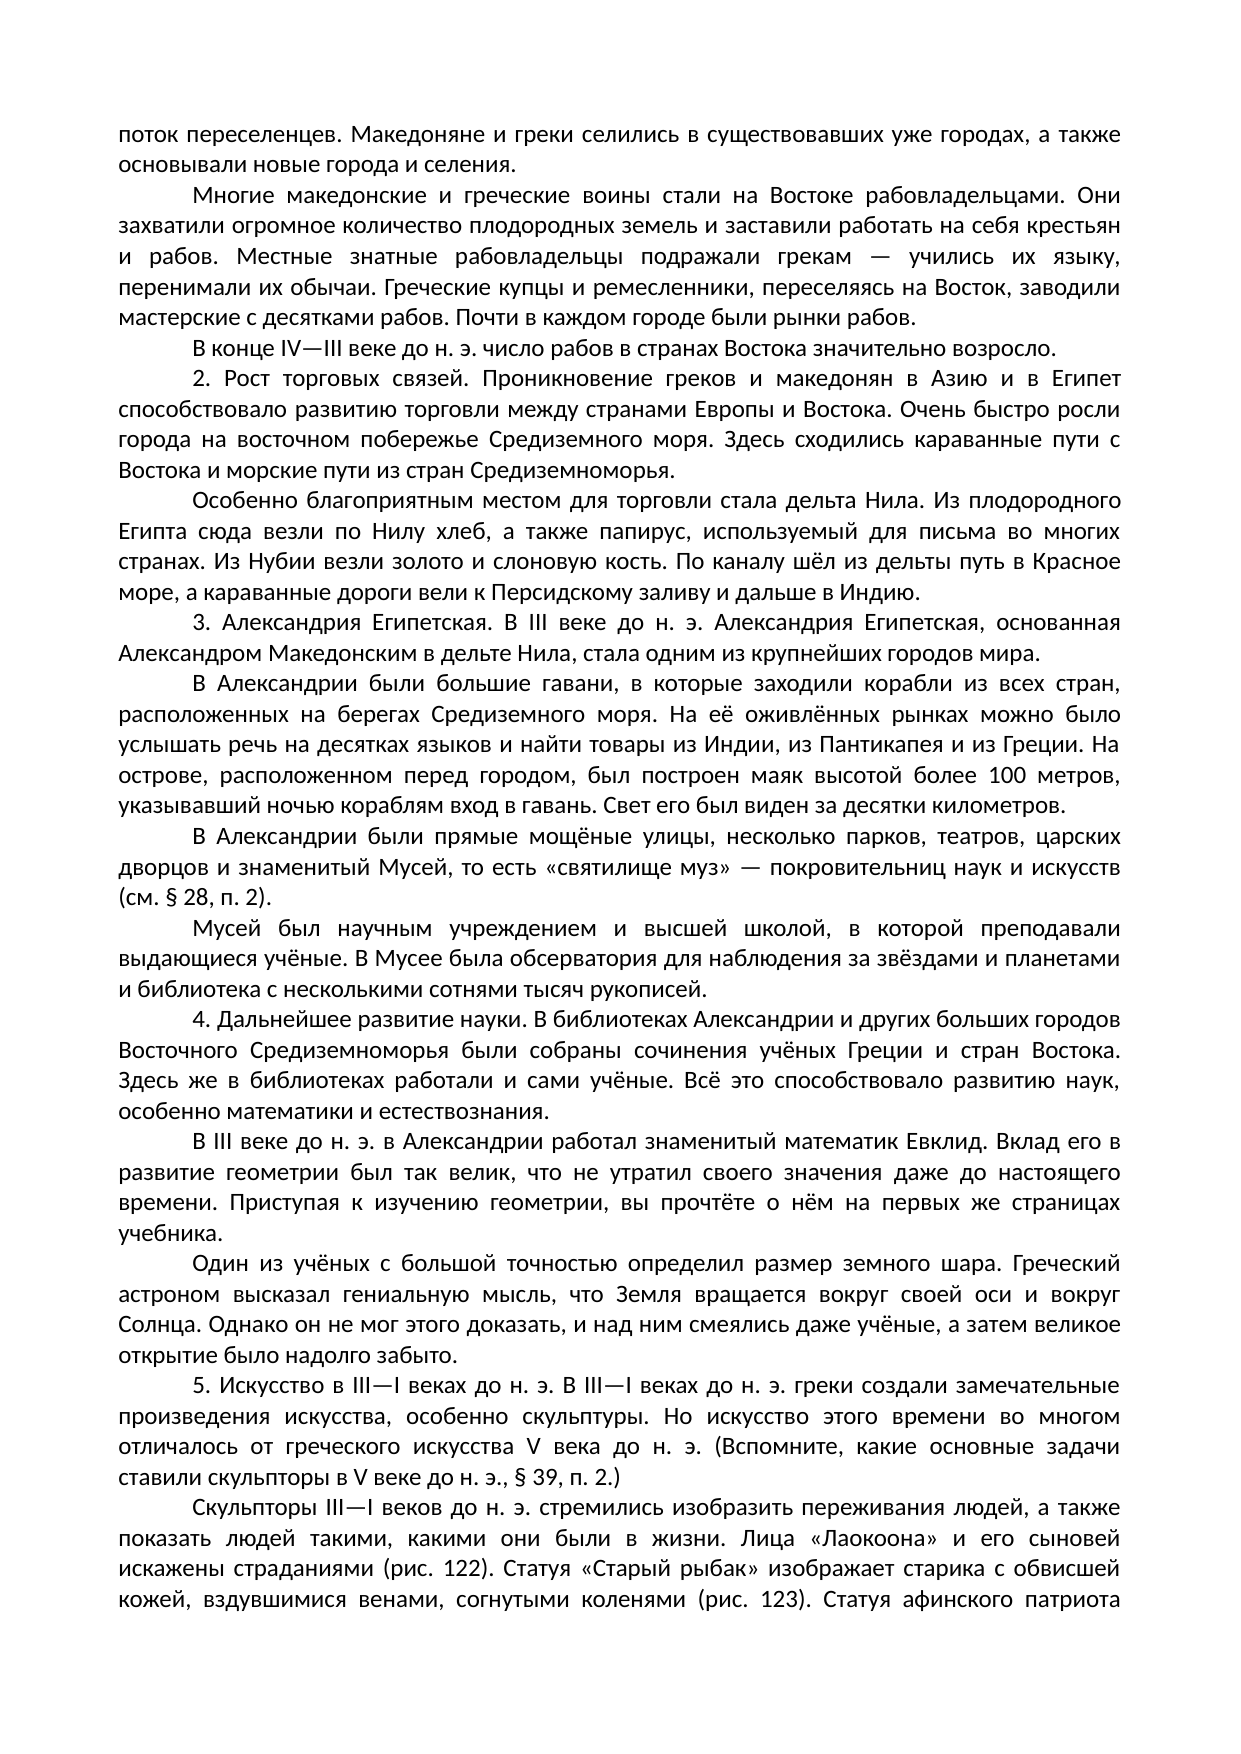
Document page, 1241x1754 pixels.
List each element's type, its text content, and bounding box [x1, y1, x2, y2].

text 3. Александрия Египетская. В III веке до н. э. Александрия Египетская, основанная Александром Македонским в дельте Нила, стала одним из крупнейших городов мира. [118, 606, 1122, 667]
text 2. Рост торговых связей. Проникновение греков и македонян в Азию и в Египет способствовало развитию торговли между странами Европы и Востока. Очень быстро росли города на восточном побережье Средиземного моря. Здесь сходились караванные пути с Востока и морские пути из стран Средиземноморья. [118, 362, 1122, 484]
text В конце IV—III веке до н. э. число рабов в странах Востока значительно возросло. [118, 332, 1122, 362]
text Многие македонские и греческие воины стали на Востоке рабовладельцами. Они захватили огромное количество плодородных земель и заставили работать на себя крестьян и рабов. Местные знатные рабовладельцы подражали грекам — учились их языку, перенимали их обычаи. Греческие купцы и ремесленники, переселяясь на Восток, заводили мастерские с десятками рабов. Почти в каждом городе были рынки рабов. [118, 179, 1122, 332]
text 4. Дальнейшее развитие науки. В библиотеках Александрии и других больших городов Восточного Средиземноморья были собраны сочинения учёных Греции и стран Востока. Здесь же в библиотеках работали и сами учёные. Всё это способствовало развитию наук, особенно математики и естествознания. [118, 1003, 1122, 1125]
text Один из учёных с большой точностью определил размер земного шара. Греческий астроном высказал гениальную мысль, что Земля вращается вокруг своей оси и вокруг Солнца. Однако он не мог этого доказать, и над ним смеялись даже учёные, а затем великое открытие было надолго забыто. [118, 1247, 1122, 1369]
text Особенно благоприятным местом для торговли стала дельта Нила. Из плодородного Египта сюда везли по Нилу хлеб, а также папирус, используемый для письма во многих странах. Из Нубии везли золото и слоновую кость. По каналу шёл из дельты путь в Красное море, а караванные дороги вели к Персидскому заливу и дальше в Индию. [118, 484, 1122, 606]
text 5. Искусство в III—I веках до н. э. В III—I веках до н. э. греки создали замечательные произведения искусства, особенно скульптуры. Но искусство этого времени во многом отличалось от греческого искусства V века до н. э. (Вспомните, какие основные задачи ставили скульпторы в V веке до н. э., § 39, п. 2.) [118, 1369, 1122, 1492]
text поток переселенцев. Македоняне и греки селились в существовавших уже городах, а также основывали новые города и селения. [118, 118, 1122, 179]
text Мусей был научным учреждением и высшей школой, в которой преподавали выдающиеся учёные. В Мусее была обсерватория для наблюдения за звёздами и планетами и библиотека с несколькими сотнями тысяч рукописей. [118, 912, 1122, 1003]
text Скульпторы III—I веков до н. э. стремились изобразить переживания людей, а также показать людей такими, какими они были в жизни. Лица «Лаокоона» и его сыновей искажены страданиями (рис. 122). Статуя «Старый рыбак» изображает старика с обвисшей кожей, вздувшимися венами, согнутыми коленями (рис. 123). Статуя афинского патриота [118, 1492, 1122, 1614]
text В Александрии были прямые мощёные улицы, несколько парков, театров, царских дворцов и знаменитый Мусей, то есть «святилище муз» — покровительниц наук и искусств (см. § 28, п. 2). [118, 820, 1122, 912]
text В III веке до н. э. в Александрии работал знаменитый математик Евклид. Вклад его в развитие геометрии был так велик, что не утратил своего значения даже до настоящего времени. Приступая к изучению геометрии, вы прочтёте о нём на первых же страницах учебника. [118, 1125, 1122, 1247]
text В Александрии были большие гавани, в которые заходили корабли из всех стран, расположенных на берегах Средиземного моря. На её оживлённых рынках можно было услышать речь на десятках языков и найти товары из Индии, из Пантикапея и из Греции. На острове, расположенном перед городом, был построен маяк высотой более 100 метров, указывавший ночью кораблям вход в гавань. Свет его был виден за десятки километров. [118, 667, 1122, 820]
